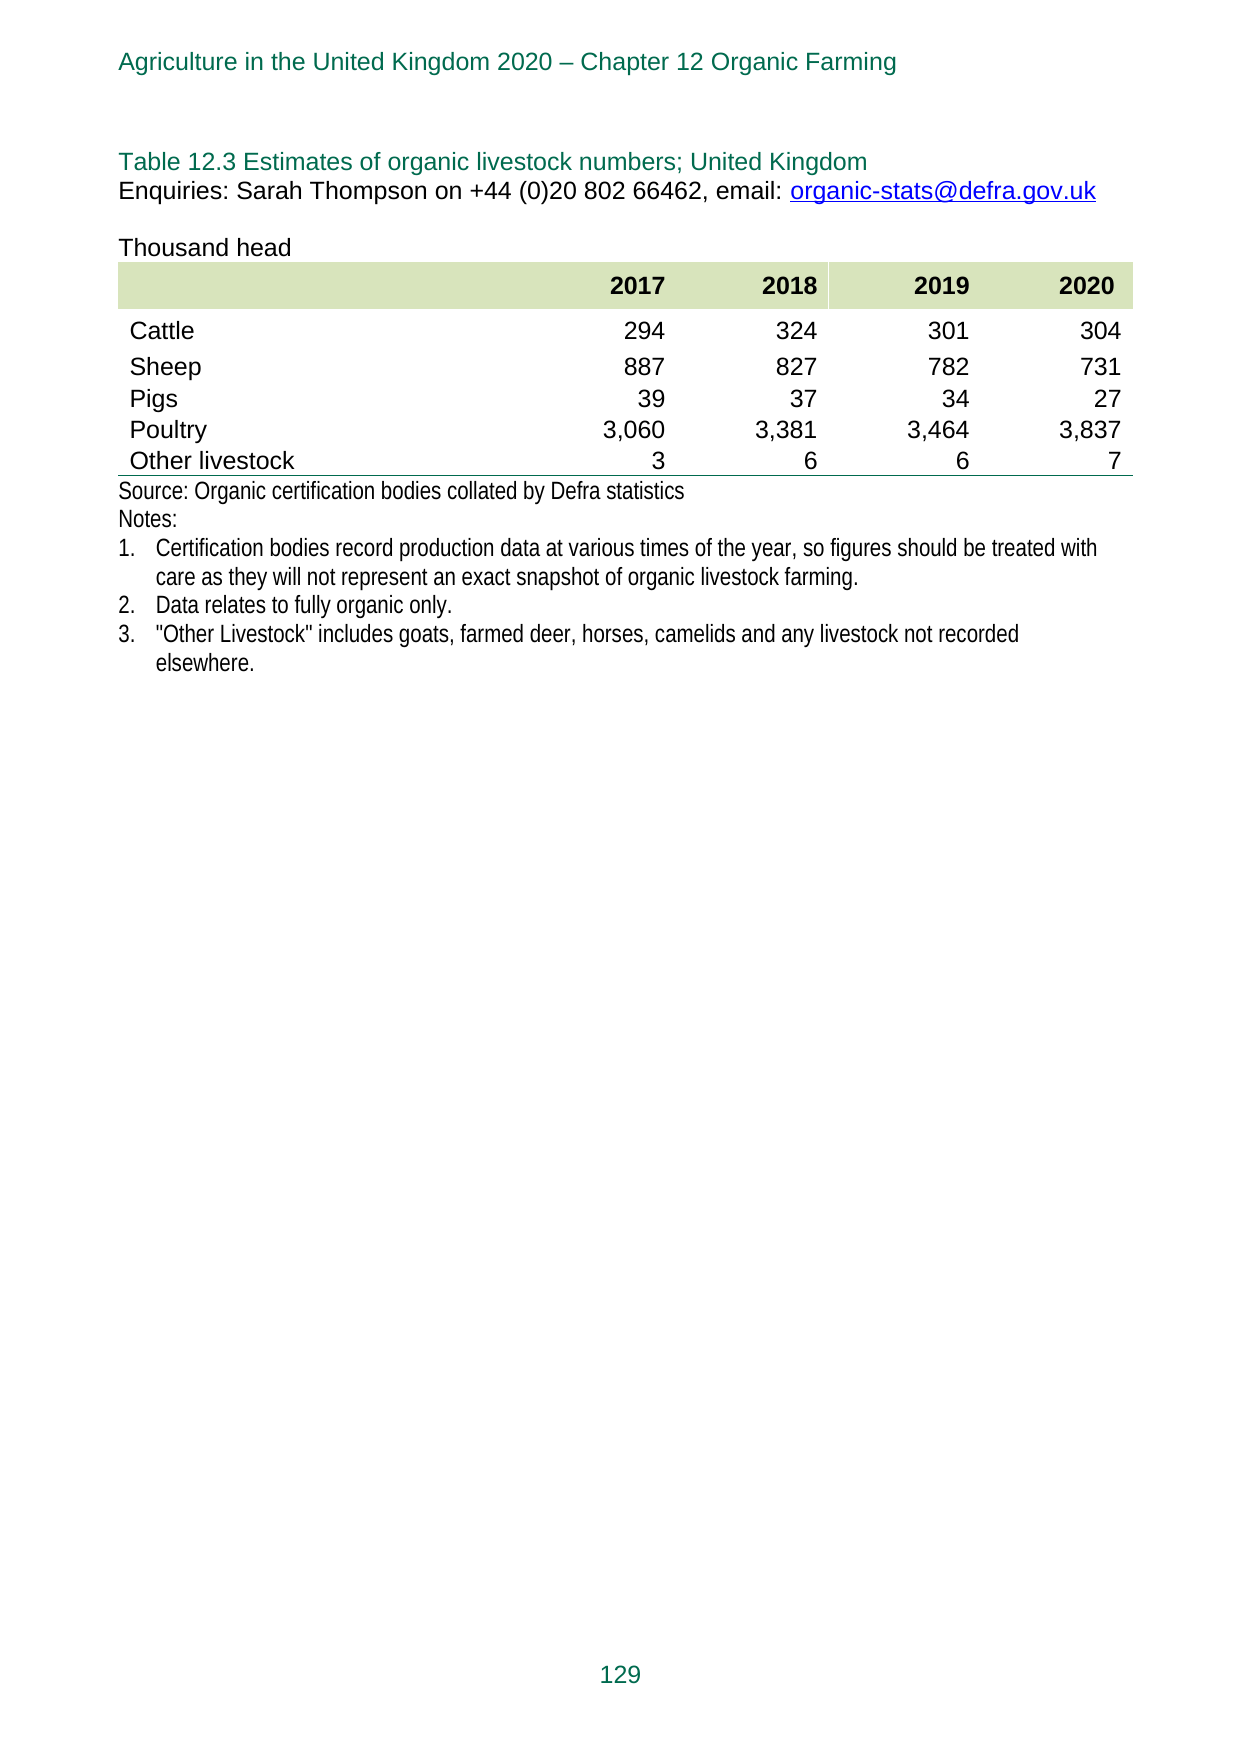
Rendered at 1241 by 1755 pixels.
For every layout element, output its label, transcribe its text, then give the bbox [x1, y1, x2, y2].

table_cell 324 [676, 309, 828, 345]
table_cell 6 [676, 444, 828, 475]
text Source: Organic certification bodies collated by Defra statistics [118, 476, 1122, 504]
table_cell 37 [676, 381, 828, 412]
table_cell 3 [524, 444, 676, 475]
table_cell Poultry [118, 412, 524, 443]
table_cell 294 [524, 309, 676, 345]
table_cell 34 [829, 381, 981, 412]
list Data relates to fully organic only. [118, 590, 1122, 619]
table_cell 3,060 [524, 412, 676, 443]
table_cell 3,464 [829, 412, 981, 443]
list Certification bodies record production data at various times of the year, so figures should be treated with care as they will not represent an exact snapshot of organic livestock farming. [118, 533, 1122, 590]
table_cell 731 [981, 345, 1133, 381]
table_cell 301 [829, 309, 981, 345]
table_cell 782 [829, 345, 981, 381]
table_header 2018 [676, 262, 828, 309]
subtitle Table 12.3 Estimates of organic livestock numbers; United Kingdom [118, 147, 1122, 176]
text Enquiries: Sarah Thompson on +44 (0)20 802 66462, email: organic-stats@defra.gov.uk [118, 176, 1122, 204]
table_cell 304 [981, 309, 1133, 345]
table_header [118, 262, 524, 309]
table_cell 27 [981, 381, 1133, 412]
table_cell 887 [524, 345, 676, 381]
table_cell Other livestock [118, 444, 524, 475]
table_cell 827 [676, 345, 828, 381]
table_cell Cattle [118, 309, 524, 345]
table_cell Sheep [118, 345, 524, 381]
table_header 2019 [829, 262, 981, 309]
text Notes: [118, 504, 1122, 533]
table_header 2020 [981, 262, 1133, 309]
table_cell 39 [524, 381, 676, 412]
table_cell 6 [829, 444, 981, 475]
table_cell 3,381 [676, 412, 828, 443]
table_cell 7 [981, 444, 1133, 475]
table_header 2017 [524, 262, 676, 309]
table_cell Pigs [118, 381, 524, 412]
table_cell 3,837 [981, 412, 1133, 443]
list "Other Livestock" includes goats, farmed deer, horses, camelids and any livestock not recorded elsewhere. [118, 619, 1122, 676]
text Thousand head [118, 233, 1122, 262]
